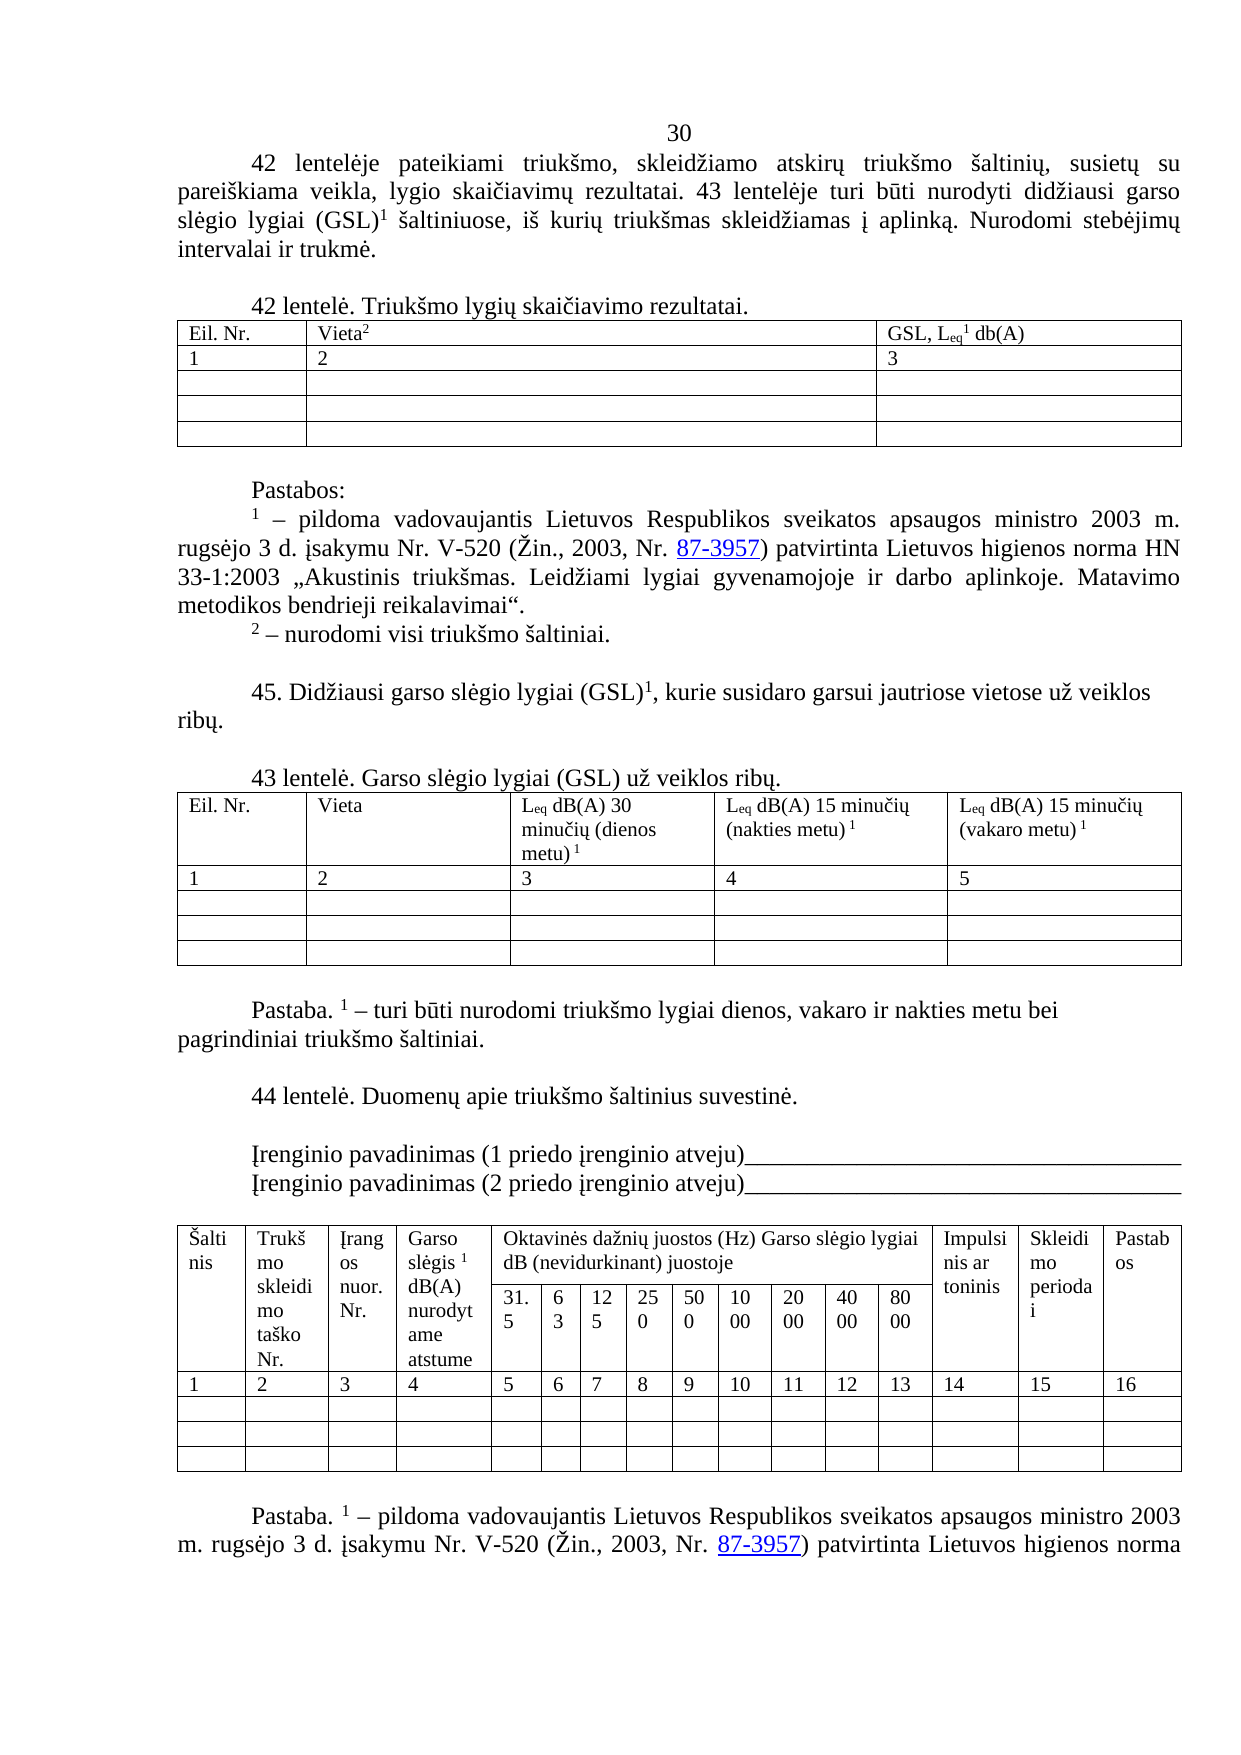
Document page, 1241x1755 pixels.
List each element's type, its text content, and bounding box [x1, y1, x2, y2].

table_cell [715, 891, 947, 915]
table_header Eil. Nr. [178, 321, 306, 345]
table_cell [673, 1422, 718, 1446]
table_cell 1 [178, 346, 306, 370]
table_cell [627, 1447, 672, 1471]
table_cell [879, 1447, 932, 1471]
table_cell [397, 1447, 491, 1471]
table_header Pastabos [1104, 1226, 1181, 1371]
text 42 lentelėje pateikiami triukšmo, skleidžiamo atskirų triukšmo šaltinių, susietų su pareiškiama veikla, lygio skaičiavimų rezultatai. 43 lentelėje turi būti nurodyti didžiausi garso slėgio lygiai (GSL)1 šaltiniuose, iš kurių triukšmas skleidžiamas į aplinką. Nurodomi stebėjimų intervalai ir trukmė. [177, 148, 1181, 263]
table_cell [492, 1422, 541, 1446]
table_cell 3 [511, 866, 714, 890]
text 2 – nurodomi visi triukšmo šaltiniai. [177, 619, 1181, 648]
table_header Eil. Nr. [178, 793, 306, 865]
table_cell [542, 1397, 580, 1421]
table_cell [627, 1397, 672, 1421]
table_header GSL, Leq1 db(A) [877, 321, 1181, 345]
text Pastaba. 1 – pildoma vadovaujantis Lietuvos Respublikos sveikatos apsaugos ministro 2003 m. rugsėjo 3 d. įsakymu Nr. V-520 (Žin., 2003, Nr. 87-3957) patvirtinta Lietuvos higienos norma [177, 1501, 1181, 1558]
text 42 lentelė. Triukšmo lygių skaičiavimo rezultatai. [177, 291, 1181, 320]
table_header Leq dB(A) 15 minučių (nakties metu) 1 [715, 793, 947, 865]
text Pastabos: [177, 475, 1181, 504]
table_cell [542, 1422, 580, 1446]
table_cell [877, 396, 1181, 421]
table_header Garso slėgis 1 dB(A) nurodytame atstume [397, 1226, 491, 1371]
table_cell 125 [581, 1285, 626, 1371]
table_cell 4000 [826, 1285, 878, 1371]
table_cell [492, 1397, 541, 1421]
table_cell [772, 1422, 825, 1446]
table_header Leq dB(A) 15 minučių (vakaro metu) 1 [948, 793, 1181, 865]
text Įrenginio pavadinimas (1 priedo įrenginio atveju) [177, 1139, 1181, 1168]
table_cell [581, 1447, 626, 1471]
table_cell [877, 371, 1181, 395]
table_header Vieta [307, 793, 510, 865]
table_cell [772, 1447, 825, 1471]
table_cell 1 [178, 1372, 245, 1396]
table_cell 14 [933, 1372, 1018, 1396]
text 45. Didžiausi garso slėgio lygiai (GSL)1, kurie susidaro garsui jautriose vietose už veiklos ribų. [177, 677, 1181, 734]
table_cell [246, 1397, 328, 1421]
table_cell [948, 891, 1181, 915]
table_cell [1104, 1422, 1181, 1446]
table_cell 63 [542, 1285, 580, 1371]
table_cell 12 [826, 1372, 878, 1396]
table_cell [542, 1447, 580, 1471]
table_cell [178, 916, 306, 940]
table_cell 2 [307, 346, 876, 370]
table_cell 6 [542, 1372, 580, 1396]
table_cell [307, 916, 510, 940]
table_header Trukšmo skleidimo taško Nr. [246, 1226, 328, 1371]
table_cell 3 [877, 346, 1181, 370]
table_cell [329, 1447, 396, 1471]
table_cell 2 [246, 1372, 328, 1396]
table_cell [581, 1422, 626, 1446]
table_cell [1104, 1447, 1181, 1471]
table_cell [511, 891, 714, 915]
table_cell [1019, 1422, 1103, 1446]
table_cell 500 [673, 1285, 718, 1371]
table_cell [933, 1422, 1018, 1446]
table_cell [178, 1447, 245, 1471]
table_cell 8 [627, 1372, 672, 1396]
table_cell 13 [879, 1372, 932, 1396]
table_cell [719, 1422, 771, 1446]
table_cell [307, 371, 876, 395]
table_cell [246, 1447, 328, 1471]
table_cell 16 [1104, 1372, 1181, 1396]
table_cell [826, 1397, 878, 1421]
table_cell [877, 422, 1181, 446]
table_cell [178, 941, 306, 965]
table_cell [492, 1447, 541, 1471]
table_cell [307, 422, 876, 446]
table_cell [178, 371, 306, 395]
table_header Impulsinis ar toninis [933, 1226, 1018, 1371]
table_cell 7 [581, 1372, 626, 1396]
table_header Vieta2 [307, 321, 876, 345]
table_cell 2 [307, 866, 510, 890]
table_cell [772, 1397, 825, 1421]
table_header Skleidimo periodai [1019, 1226, 1103, 1371]
table_cell [307, 941, 510, 965]
table_cell 4 [397, 1372, 491, 1396]
table_header Šaltinis [178, 1226, 245, 1371]
table_cell [673, 1447, 718, 1471]
table_cell 1000 [719, 1285, 771, 1371]
table_cell [826, 1422, 878, 1446]
text 44 lentelė. Duomenų apie triukšmo šaltinius suvestinė. [177, 1081, 1181, 1110]
table_cell [178, 422, 306, 446]
table_cell [933, 1397, 1018, 1421]
table_cell 10 [719, 1372, 771, 1396]
table_cell 5 [948, 866, 1181, 890]
table_cell [1104, 1397, 1181, 1421]
table_cell 250 [627, 1285, 672, 1371]
table_cell [673, 1397, 718, 1421]
table_cell [879, 1422, 932, 1446]
table_cell [879, 1397, 932, 1421]
table_cell [178, 1422, 245, 1446]
table_cell [397, 1397, 491, 1421]
table_cell 9 [673, 1372, 718, 1396]
table_cell [178, 891, 306, 915]
table_header Oktavinės dažnių juostos (Hz) Garso slėgio lygiai dB (nevidurkinant) juostoje [492, 1226, 932, 1284]
table_cell [715, 941, 947, 965]
table_cell [719, 1397, 771, 1421]
table_cell [329, 1397, 396, 1421]
table_cell [1019, 1397, 1103, 1421]
table_cell [246, 1422, 328, 1446]
table_cell [719, 1447, 771, 1471]
text 43 lentelė. Garso slėgio lygiai (GSL) už veiklos ribų. [177, 763, 1181, 792]
table_header Leq dB(A) 30 minučių (dienos metu) 1 [511, 793, 714, 865]
table_cell [178, 396, 306, 421]
table_cell [307, 396, 876, 421]
table_cell [178, 1397, 245, 1421]
table_cell [511, 941, 714, 965]
table_cell [627, 1422, 672, 1446]
table_cell 5 [492, 1372, 541, 1396]
table_cell 8000 [879, 1285, 932, 1371]
table_cell [511, 916, 714, 940]
table_cell [329, 1422, 396, 1446]
text Įrenginio pavadinimas (2 priedo įrenginio atveju) [177, 1168, 1181, 1196]
table_cell [948, 916, 1181, 940]
table_cell [948, 941, 1181, 965]
table_cell [581, 1397, 626, 1421]
table_cell 1 [178, 866, 306, 890]
table_cell 15 [1019, 1372, 1103, 1396]
table_cell [307, 891, 510, 915]
table_cell [397, 1422, 491, 1446]
table_cell 3 [329, 1372, 396, 1396]
table_cell 11 [772, 1372, 825, 1396]
table_cell [1019, 1447, 1103, 1471]
table_cell [933, 1447, 1018, 1471]
table_header Įrangos nuor. Nr. [329, 1226, 396, 1371]
table_cell 4 [715, 866, 947, 890]
table_cell [715, 916, 947, 940]
text 1 – pildoma vadovaujantis Lietuvos Respublikos sveikatos apsaugos ministro 2003 m. rugsėjo 3 d. įsakymu Nr. V-520 (Žin., 2003, Nr. 87-3957) patvirtinta Lietuvos higienos norma HN 33-1:2003 „Akustinis triukšmas. Leidžiami lygiai gyvenamojoje ir darbo aplinkoje. Matavimo metodikos bendrieji reikalavimai“. [177, 504, 1181, 619]
table_cell [826, 1447, 878, 1471]
table_cell 2000 [772, 1285, 825, 1371]
table_cell 31.5 [492, 1285, 541, 1371]
text Pastaba. 1 – turi būti nurodomi triukšmo lygiai dienos, vakaro ir nakties metu bei pagrindiniai triukšmo šaltiniai. [177, 995, 1181, 1053]
